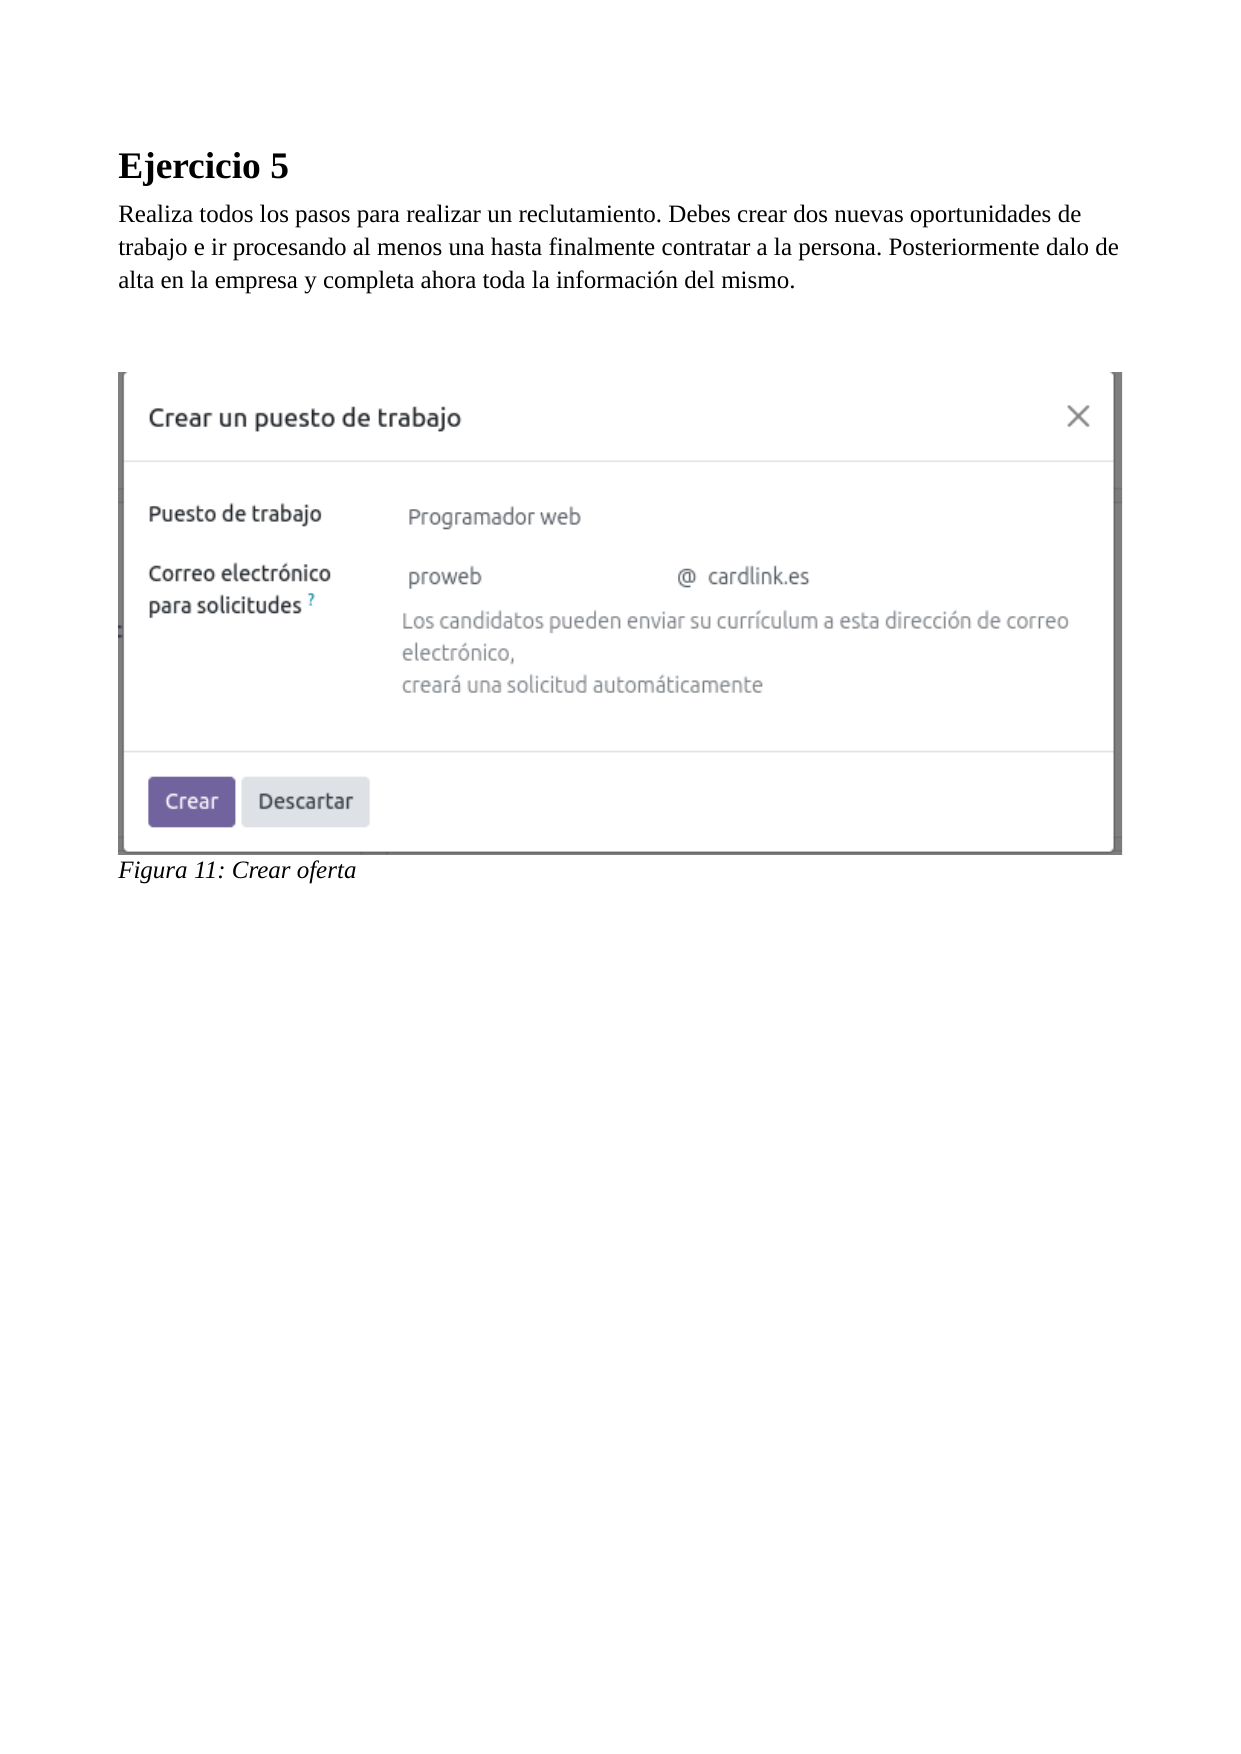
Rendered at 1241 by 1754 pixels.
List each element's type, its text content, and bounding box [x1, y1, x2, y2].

text Realiza todos los pasos para realizar un reclutamiento. Debes crear dos nuevas oportunidades de trabajo e ir procesando al menos una hasta finalmente contratar a la persona. Posteriormente dalo de alta en la empresa y completa ahora toda la información del mismo. [118, 199, 1122, 293]
subtitle Ejercicio 5 [118, 143, 1122, 186]
text Figura 11: Crear oferta [118, 855, 1122, 883]
picture [118, 372, 1123, 855]
